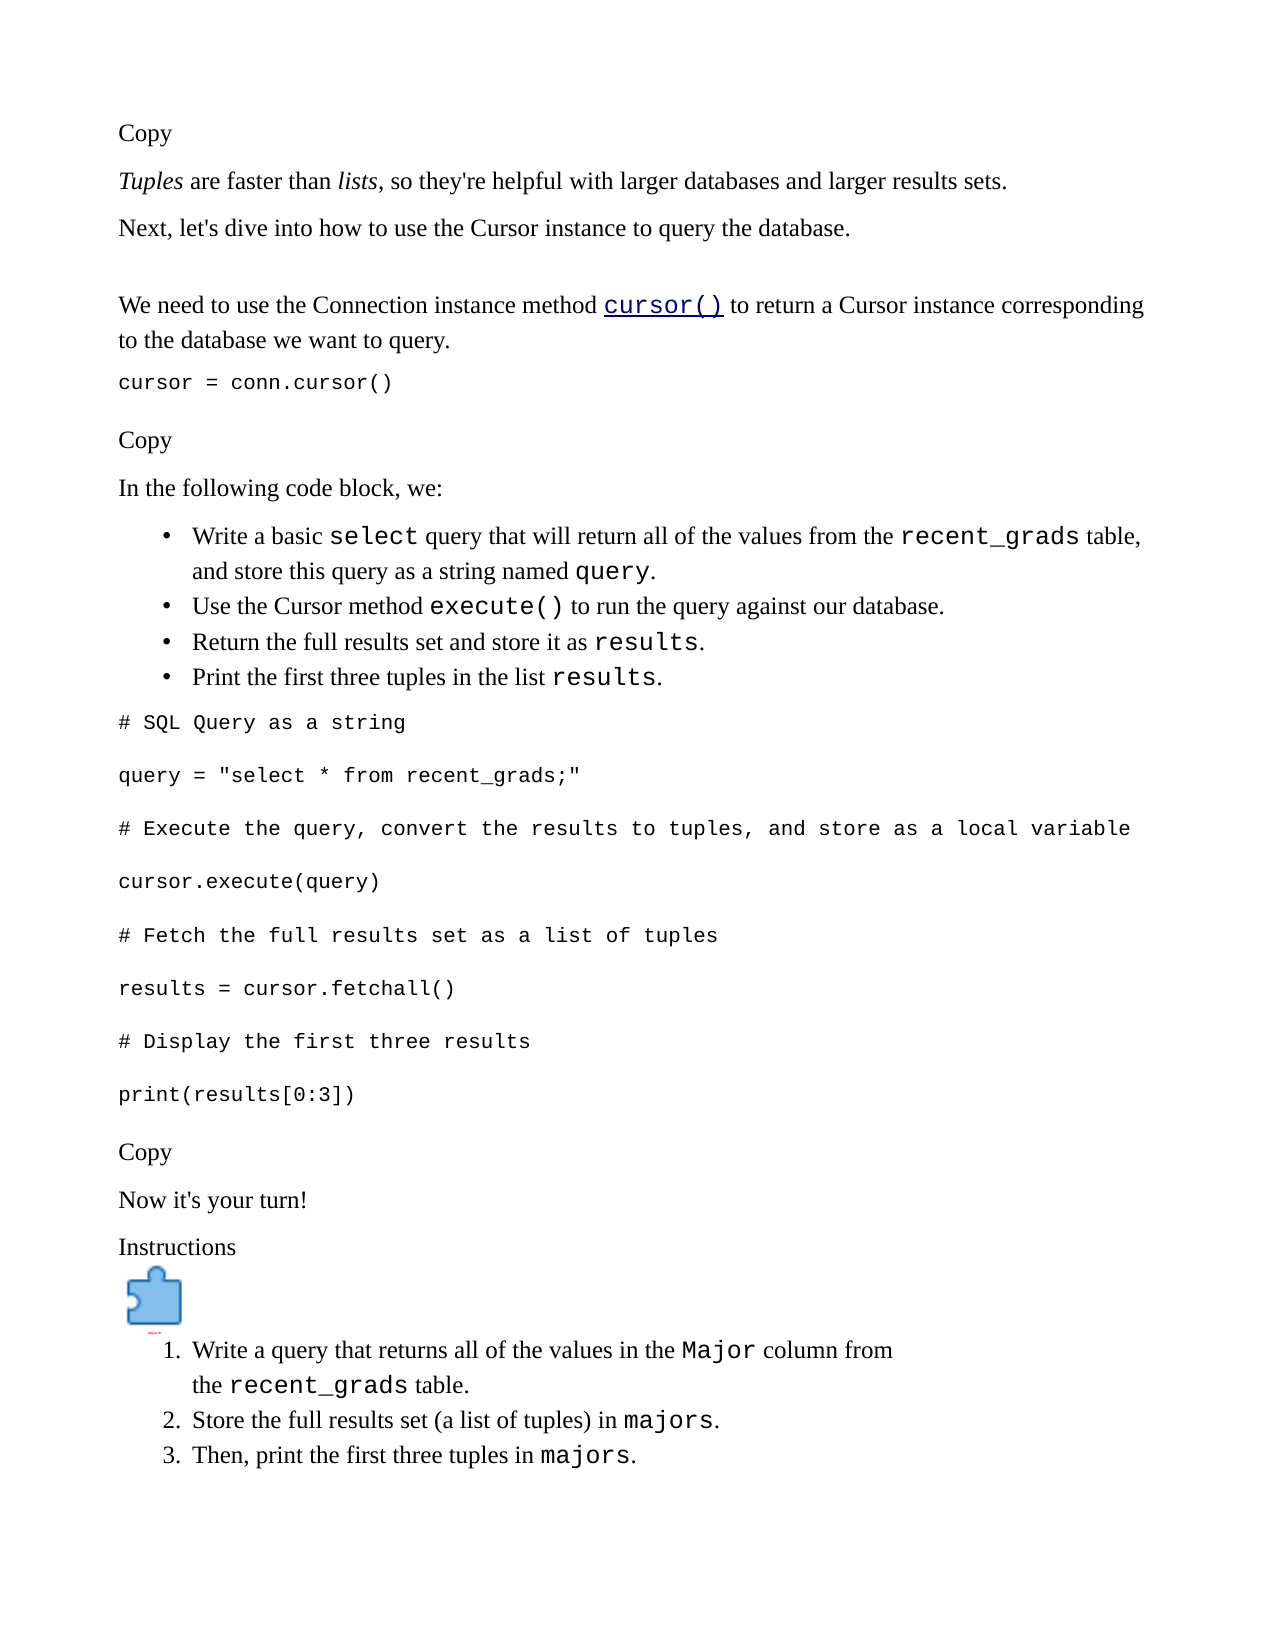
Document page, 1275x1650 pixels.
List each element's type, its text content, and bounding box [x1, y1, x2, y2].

text cursor = conn.cursor() [118, 372, 1157, 396]
text print(results[0:3]) [118, 1084, 1157, 1108]
text results = cursor.fetchall() [118, 978, 1157, 1001]
text query = "select * from recent_grads;" [118, 765, 1157, 789]
list Then, print the first three tuples in majors. [162, 1441, 1157, 1471]
text Instructions [118, 1232, 1157, 1261]
text # SQL Query as a string [118, 712, 1157, 736]
text In the following code block, we: [118, 473, 1157, 502]
text Now it's your turn! [118, 1185, 1157, 1213]
text # Display the first three results [118, 1031, 1157, 1054]
text Copy [118, 1137, 1157, 1166]
text Next, let's dive into how to use the Cursor instance to query the database. [118, 213, 1157, 242]
list Write a query that returns all of the values in the Major column from the recent_grads table. [162, 1335, 1157, 1401]
list Return the full results set and store it as results. [162, 627, 1157, 657]
text # Fetch the full results set as a list of tuples [118, 924, 1157, 948]
text Copy [118, 118, 1157, 147]
text Tuples are faster than lists, so they're helpful with larger databases and larger results sets. [118, 166, 1157, 194]
list Use the Cursor method execute() to run the query against our database. [162, 591, 1157, 622]
text # Execute the query, convert the results to tuples, and store as a local variable [118, 818, 1157, 842]
text cursor.execute(query) [118, 871, 1157, 895]
text We need to use the Connection instance method cursor() to return a Cursor instance corresponding to the database we want to query. [118, 290, 1157, 353]
list Print the first three tuples in the list results. [162, 662, 1157, 693]
list Write a basic select query that will return all of the values from the recent_grads table, and store this query as a string named query. [162, 521, 1157, 587]
list Store the full results set (a list of tuples) in majors. [162, 1405, 1157, 1436]
text Copy [118, 426, 1157, 454]
